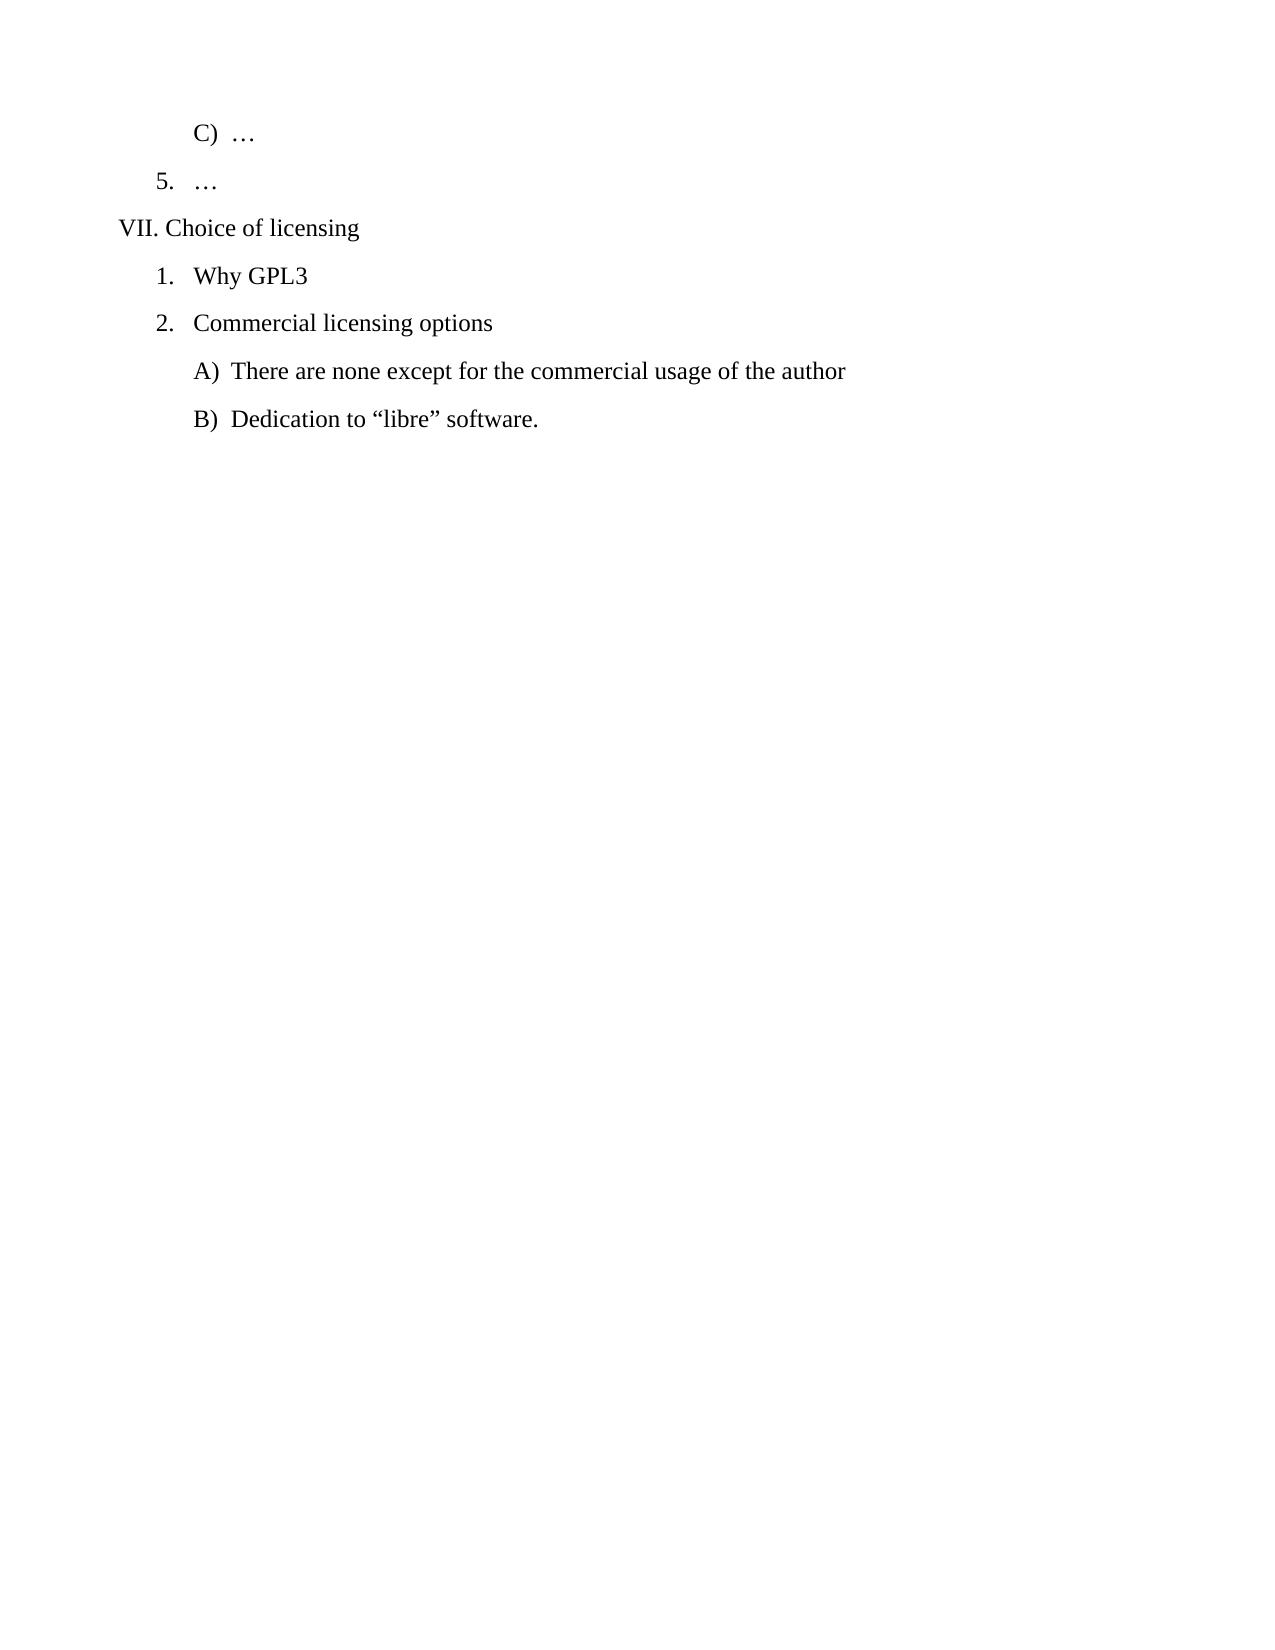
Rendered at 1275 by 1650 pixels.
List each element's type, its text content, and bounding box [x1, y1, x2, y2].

list Dedication to “libre” software. [193, 404, 1157, 432]
list … [156, 166, 1157, 194]
list Why GPL3 [156, 261, 1157, 290]
list There are none except for the commercial usage of the author [193, 356, 1157, 385]
list Commercial licensing options [156, 308, 1157, 337]
list … [193, 118, 1157, 147]
text VII. Choice of licensing [118, 213, 1157, 242]
